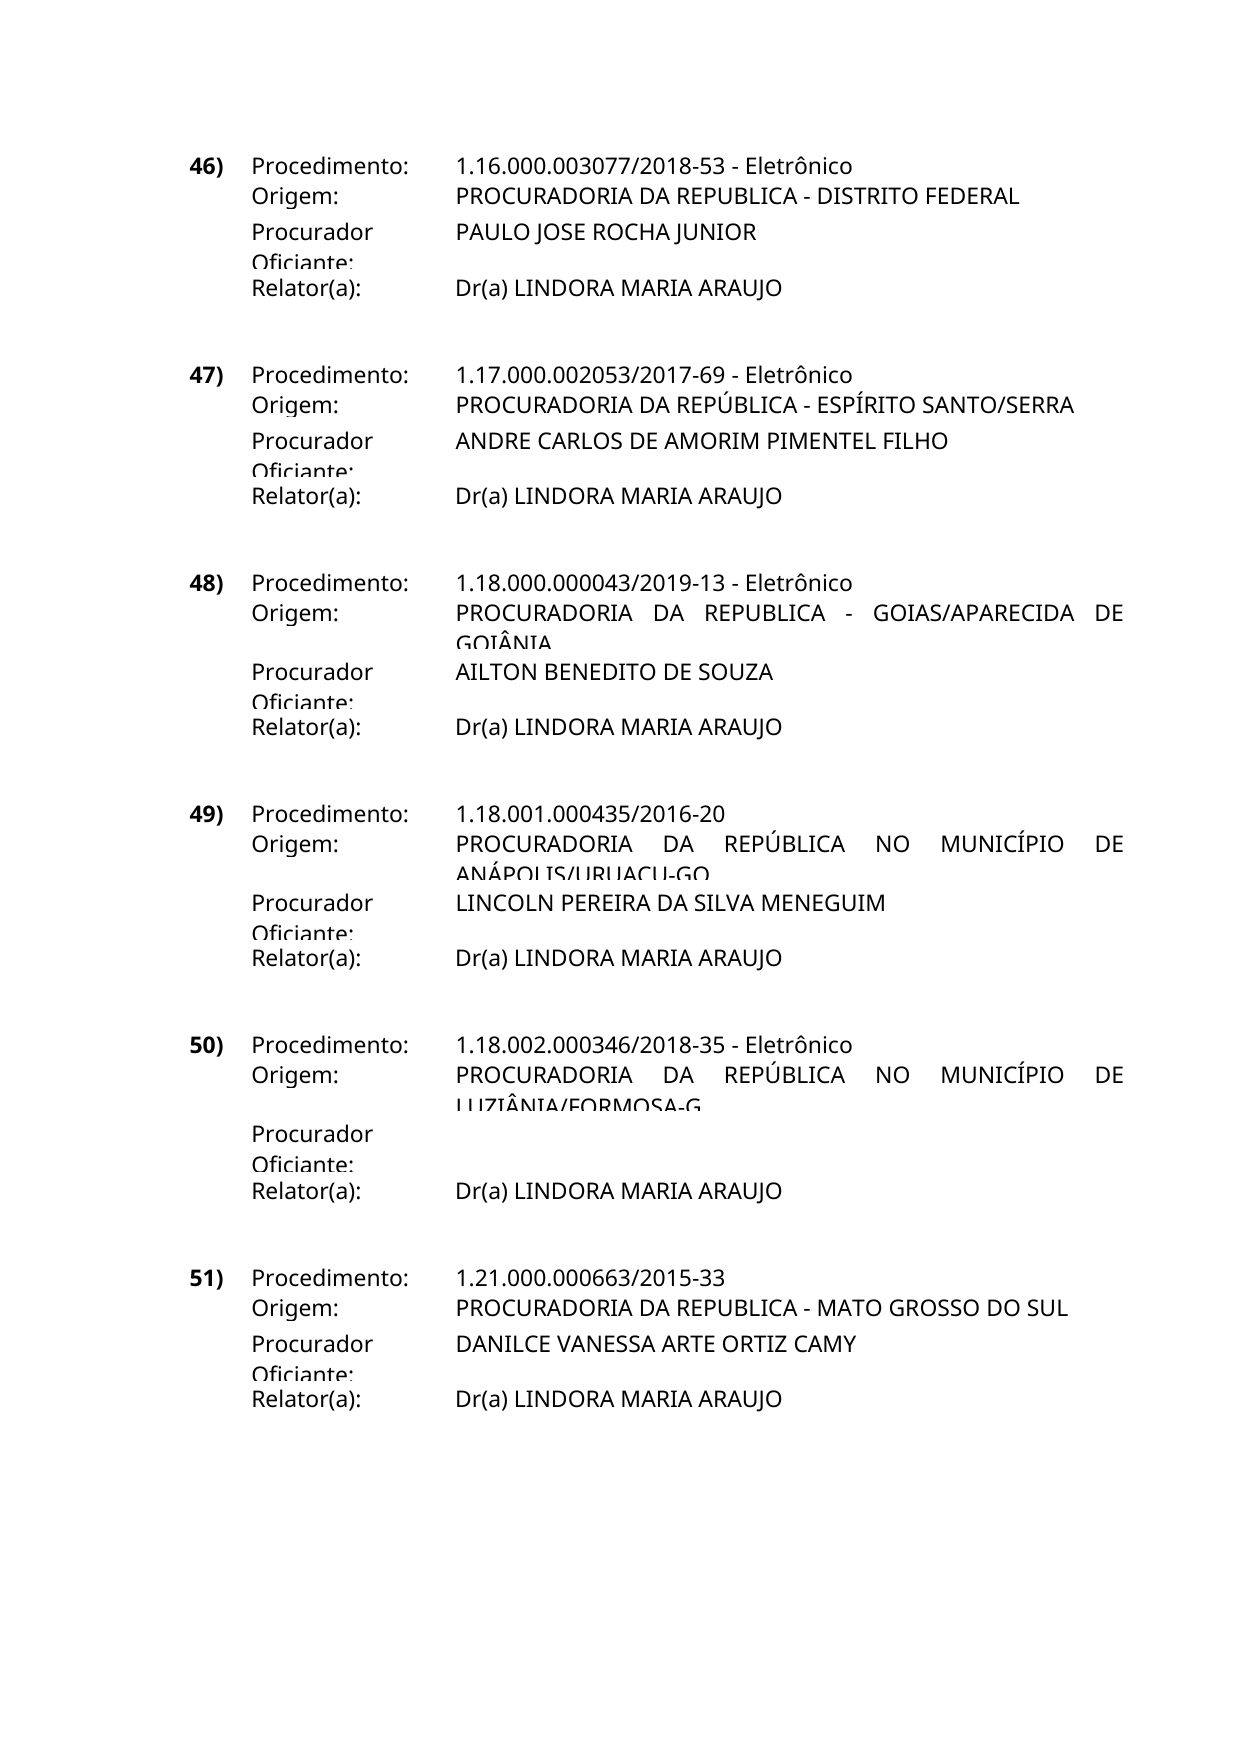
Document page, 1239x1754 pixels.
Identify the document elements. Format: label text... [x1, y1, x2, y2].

table_cell [0, 1029, 189, 1058]
table_cell 1.17.000.002053/2017-69 - Eletrônico [455, 359, 1124, 387]
table_cell [1125, 1059, 1239, 1088]
table_cell [0, 480, 189, 510]
table_cell Procedimento: [251, 359, 455, 387]
table_cell [0, 1175, 189, 1205]
table_cell Origem: [251, 389, 455, 417]
table_cell [455, 741, 1124, 798]
table_cell 1.21.000.000663/2015-33 [455, 1262, 1124, 1290]
table_cell [251, 879, 455, 887]
table_cell [189, 1292, 251, 1320]
table_cell [1125, 480, 1239, 510]
table_cell 48) [189, 567, 251, 596]
table_cell [251, 857, 455, 879]
table_cell [1125, 828, 1239, 857]
table_cell [455, 302, 1124, 358]
table_cell 1.18.000.000043/2019-13 - Eletrônico [455, 567, 1124, 596]
table_header Relator(a): [251, 1175, 455, 1203]
table_cell [189, 942, 251, 972]
table_cell [189, 648, 251, 656]
table_cell [1125, 272, 1239, 302]
table_cell [1125, 359, 1239, 387]
table_cell [0, 510, 189, 567]
table_cell [455, 510, 1124, 567]
table_cell [0, 417, 189, 424]
table_cell [1125, 216, 1239, 267]
table_cell Origem: [251, 597, 455, 626]
table_cell [1125, 180, 1239, 208]
table_cell [1125, 1320, 1239, 1328]
table_cell [189, 480, 251, 510]
table_cell 46) [189, 150, 251, 178]
table_cell [1125, 1110, 1239, 1118]
table_cell [1125, 425, 1239, 476]
table_cell [189, 857, 251, 879]
table_cell [189, 302, 251, 358]
table_cell [1125, 1029, 1239, 1058]
table_cell [251, 1088, 455, 1110]
table_header Dr(a) LINDORA MARIA ARAUJO [455, 942, 1122, 971]
table_cell [0, 828, 189, 857]
table_cell 49) [189, 798, 251, 827]
table_cell [0, 879, 189, 887]
table_cell [189, 741, 251, 798]
table_cell [1125, 887, 1239, 938]
table_cell [0, 216, 189, 267]
table_cell [455, 417, 1124, 424]
table_cell 47) [189, 359, 251, 387]
table_cell AILTON BENEDITO DE SOUZA [455, 656, 1124, 707]
table_cell [1125, 209, 1239, 216]
table_cell [0, 1059, 189, 1088]
table_cell PROCURADORIA DA REPÚBLICA - ESPÍRITO SANTO/SERRA [455, 389, 1124, 417]
table_cell Procedimento: [251, 1029, 455, 1058]
table_cell [189, 417, 251, 424]
table_cell [0, 272, 189, 302]
table_cell [0, 1088, 189, 1110]
table_cell Procedimento: [251, 1262, 455, 1290]
table_cell [0, 1320, 189, 1328]
table_cell [1125, 389, 1239, 417]
table_cell [251, 626, 455, 648]
table_cell [0, 389, 189, 417]
table_cell [189, 1205, 251, 1262]
table_cell [1125, 417, 1239, 424]
table_cell [189, 879, 251, 887]
table_cell 1.18.001.000435/2016-20 [455, 798, 1124, 827]
table_cell 1.18.002.000346/2018-35 - Eletrônico [455, 1029, 1124, 1058]
table_cell [0, 425, 189, 476]
table_cell [251, 741, 455, 798]
table_cell [1125, 972, 1239, 1029]
table_cell [189, 1118, 251, 1172]
table_cell [189, 972, 251, 1029]
table_cell [0, 972, 189, 1029]
table_cell PROCURADORIA DA REPUBLICA - MATO GROSSO DO SUL [455, 1292, 1124, 1320]
table_cell [189, 389, 251, 417]
table_cell [1125, 1088, 1239, 1110]
table_cell [251, 648, 455, 656]
table_cell Procedimento: [251, 150, 455, 178]
table_cell [455, 879, 1124, 887]
table_cell [1125, 626, 1239, 648]
table_cell [189, 1110, 251, 1118]
table_cell [0, 942, 189, 972]
table_cell PROCURADORIA DA REPUBLICA - DISTRITO FEDERAL [455, 180, 1124, 208]
table_cell 50) [189, 1029, 251, 1058]
table_cell [189, 272, 251, 302]
table_header Relator(a): [251, 1383, 455, 1412]
table_cell [1125, 1262, 1239, 1290]
table_cell [0, 798, 189, 827]
table_cell [1125, 1205, 1239, 1262]
table_cell Origem: [251, 828, 455, 857]
table_cell [189, 510, 251, 567]
table_cell Origem: [251, 1292, 455, 1320]
table_cell [0, 567, 189, 596]
table_cell [1125, 857, 1239, 879]
table_cell [0, 1118, 189, 1172]
table_cell [0, 711, 189, 741]
table_cell [189, 828, 251, 857]
table_cell [0, 656, 189, 707]
table_cell [189, 656, 251, 707]
table_cell [1125, 798, 1239, 827]
table_cell [455, 1320, 1124, 1328]
table_cell Procedimento: [251, 567, 455, 596]
table_cell [189, 1175, 251, 1205]
table_cell [0, 359, 189, 387]
table_cell [1125, 510, 1239, 567]
table_cell [0, 1292, 189, 1320]
table_cell [0, 209, 189, 216]
table_header [0, 0, 189, 150]
table_cell [1125, 879, 1239, 887]
table_cell [0, 1328, 189, 1379]
table_cell [455, 209, 1124, 216]
table_cell [251, 1320, 455, 1328]
table_cell [455, 1110, 1124, 1118]
table_header [1125, 0, 1239, 150]
table_cell [251, 510, 455, 567]
table_header Dr(a) LINDORA MARIA ARAUJO [455, 272, 1122, 300]
table_cell Procurador Oficiante: [251, 887, 455, 939]
table_cell [189, 1059, 251, 1088]
table_cell [189, 1328, 251, 1379]
table_cell Procurador Oficiante: [251, 425, 455, 477]
table_cell [0, 150, 189, 178]
table_cell PROCURADORIA DA REPÚBLICA NO MUNICÍPIO DE ANÁPOLIS/URUAÇU-GO [455, 828, 1124, 879]
table_header Dr(a) LINDORA MARIA ARAUJO [455, 711, 1122, 740]
table_header Dr(a) LINDORA MARIA ARAUJO [455, 1383, 1122, 1412]
table_header Relator(a): [251, 480, 455, 509]
table_cell [189, 887, 251, 938]
table_header [189, 0, 251, 150]
table_cell LINCOLN PEREIRA DA SILVA MENEGUIM [455, 887, 1124, 938]
table_cell Procurador Oficiante: [251, 656, 455, 708]
table_cell [1125, 1118, 1239, 1172]
table_cell Origem: [251, 1059, 455, 1088]
table_cell PROCURADORIA DA REPÚBLICA NO MUNICÍPIO DE LUZIÂNIA/FORMOSA-G [455, 1059, 1124, 1110]
table_cell [0, 1262, 189, 1290]
table_cell Procurador Oficiante: [251, 216, 455, 268]
table_header [251, 0, 455, 150]
table_cell [0, 1205, 189, 1262]
table_cell [0, 302, 189, 358]
table_cell [0, 626, 189, 648]
table_cell [1125, 150, 1239, 178]
table_cell [0, 1383, 189, 1413]
table_cell [1125, 1328, 1239, 1379]
table_cell [251, 1205, 455, 1262]
table_cell Procurador Oficiante: [251, 1118, 455, 1172]
table_cell [251, 1110, 455, 1118]
table_cell [189, 597, 251, 626]
table_cell [189, 626, 251, 648]
table_header Relator(a): [251, 272, 455, 300]
table_cell [189, 1383, 251, 1413]
table_cell [1125, 656, 1239, 707]
table_cell [251, 417, 455, 424]
table_cell [1125, 741, 1239, 798]
table_cell [189, 1088, 251, 1110]
table_cell [189, 216, 251, 267]
table_cell [1125, 648, 1239, 656]
table_cell PROCURADORIA DA REPUBLICA - GOIAS/APARECIDA DE GOIÂNIA [455, 597, 1124, 648]
table_cell [251, 209, 455, 216]
table_cell [1125, 597, 1239, 626]
table_header Relator(a): [251, 942, 455, 971]
table_cell PAULO JOSE ROCHA JUNIOR [455, 216, 1124, 267]
table_cell [251, 302, 455, 358]
table_cell 51) [189, 1262, 251, 1290]
table_cell ANDRE CARLOS DE AMORIM PIMENTEL FILHO [455, 425, 1124, 476]
table_cell [455, 1205, 1124, 1262]
table_cell [1125, 1383, 1239, 1413]
table_cell [455, 972, 1124, 1029]
table_cell [1125, 1175, 1239, 1205]
table_cell [1125, 942, 1239, 972]
table_cell [189, 1320, 251, 1328]
table_cell [189, 425, 251, 476]
table_cell [0, 597, 189, 626]
table_header Dr(a) LINDORA MARIA ARAUJO [455, 480, 1122, 509]
table_cell [189, 209, 251, 216]
table_cell [0, 857, 189, 879]
table_cell [189, 180, 251, 208]
table_header [455, 0, 1124, 150]
table_header Dr(a) LINDORA MARIA ARAUJO [455, 1175, 1122, 1203]
table_cell [455, 648, 1124, 656]
table_cell 1.16.000.003077/2018-53 - Eletrônico [455, 150, 1124, 178]
table_cell DANILCE VANESSA ARTE ORTIZ CAMY [455, 1328, 1124, 1379]
table_cell [0, 887, 189, 938]
table_cell [1125, 567, 1239, 596]
table_cell [0, 1110, 189, 1118]
table_cell [1125, 1292, 1239, 1320]
table_cell [189, 711, 251, 741]
table_cell Procedimento: [251, 798, 455, 827]
table_cell [1125, 302, 1239, 358]
table_cell Origem: [251, 180, 455, 208]
table_cell [0, 648, 189, 656]
table_header Relator(a): [251, 711, 455, 740]
table_cell [1125, 711, 1239, 741]
table_cell [0, 741, 189, 798]
table_cell [251, 972, 455, 1029]
table_cell [0, 180, 189, 208]
table_cell [455, 1118, 1124, 1172]
table_cell Procurador Oficiante: [251, 1328, 455, 1380]
